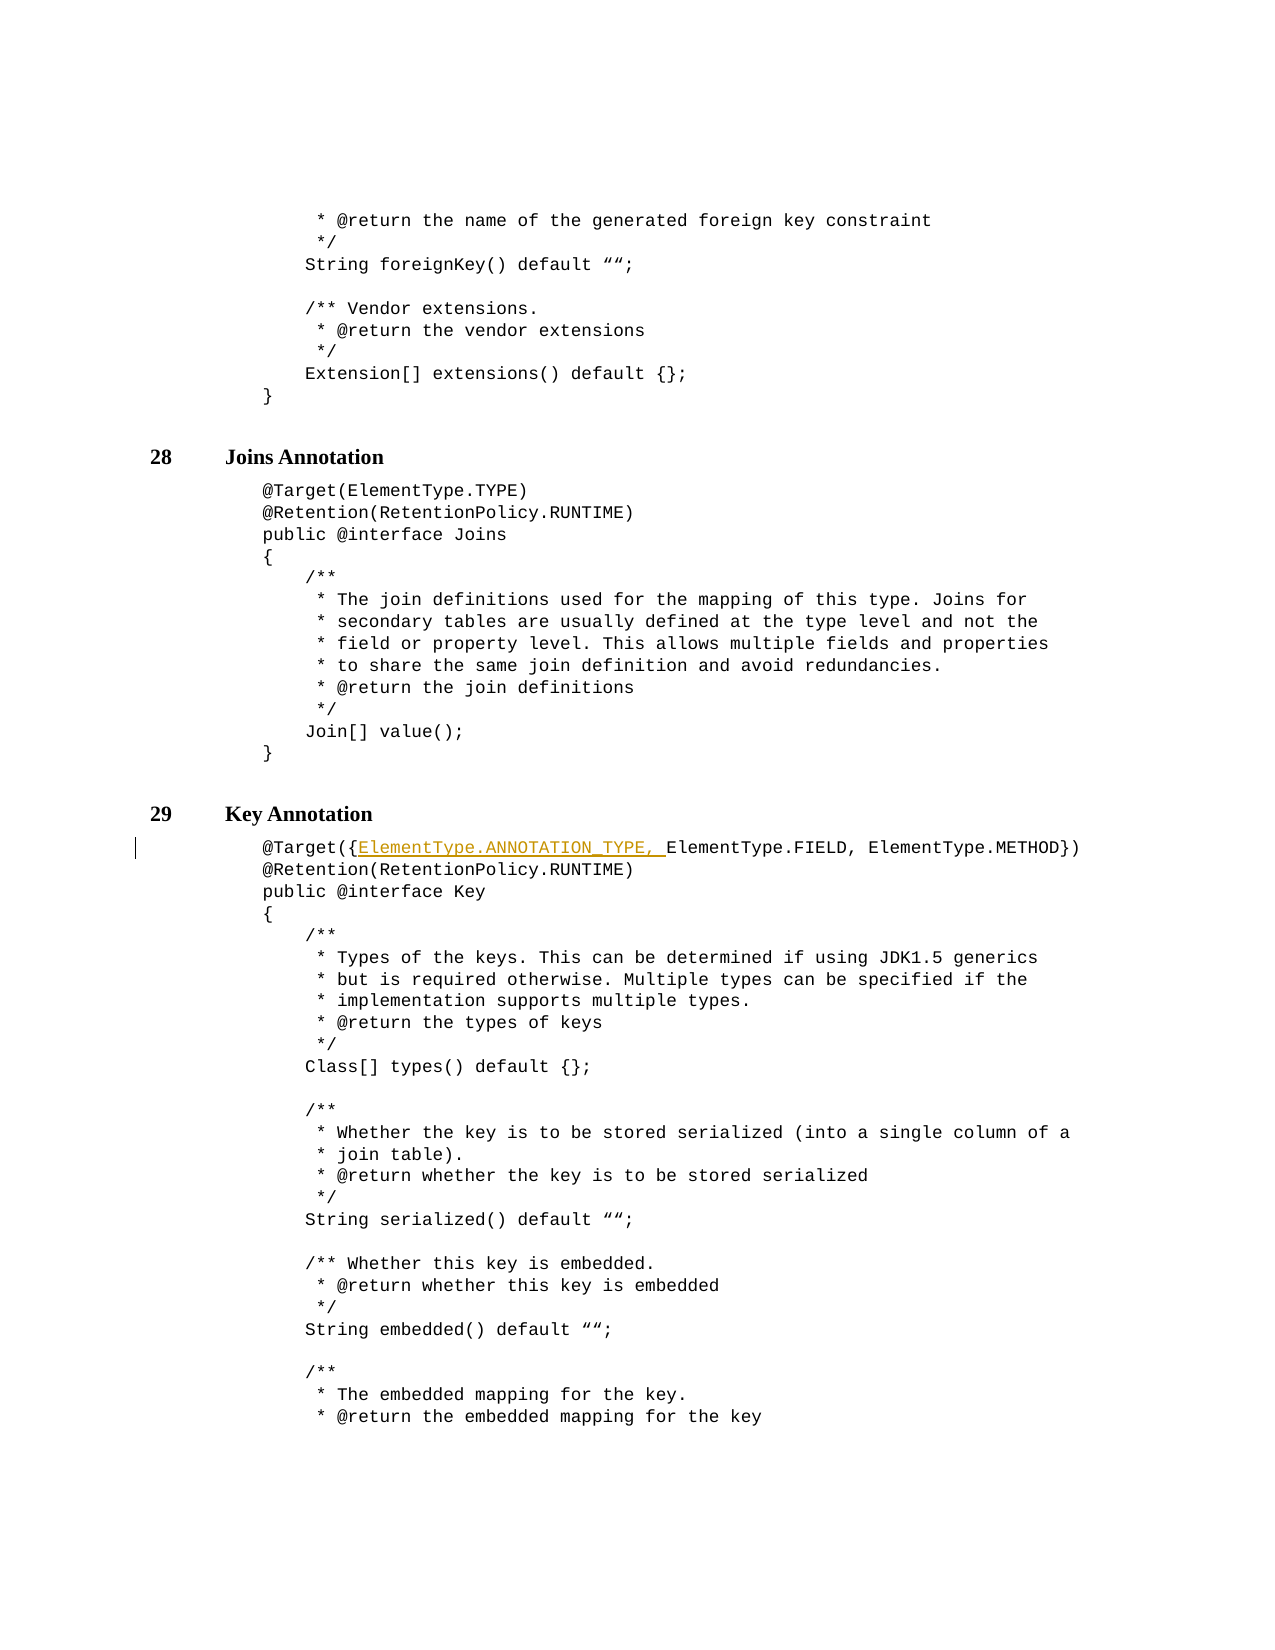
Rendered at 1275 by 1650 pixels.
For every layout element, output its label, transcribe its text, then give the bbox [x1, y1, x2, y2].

text /** [262, 1099, 1125, 1121]
text Join[] value(); [262, 720, 1125, 742]
text String embedded() default ““; [262, 1318, 1125, 1340]
text */ [262, 1187, 1125, 1209]
text * The join definitions used for the mapping of this type. Joins for [262, 589, 1125, 611]
text * to share the same join definition and avoid redundancies. [262, 655, 1125, 677]
text * @return the vendor extensions [262, 319, 1125, 341]
text String foreignKey() default ““; [262, 254, 1125, 276]
text * field or property level. This allows multiple fields and properties [262, 633, 1125, 655]
text * @return whether the key is to be stored serialized [262, 1165, 1125, 1187]
text /** [262, 924, 1125, 946]
text */ [262, 1296, 1125, 1318]
text } [262, 742, 1125, 764]
text */ [262, 232, 1125, 254]
text /** [262, 1362, 1125, 1384]
text Extension[] extensions() default {}; [262, 363, 1125, 385]
text * @return the join definitions [262, 677, 1125, 698]
text * implementation supports multiple types. [262, 990, 1125, 1012]
text Class[] types() default {}; [262, 1056, 1125, 1078]
text * secondary tables are usually defined at the type level and not the [262, 611, 1125, 633]
text public @interface Joins [262, 523, 1125, 545]
text public @interface Key [262, 881, 1125, 903]
text } [262, 385, 1125, 407]
text */ [262, 1034, 1125, 1056]
text * @return the name of the generated foreign key constraint [262, 210, 1125, 232]
text * but is required otherwise. Multiple types can be specified if the [262, 968, 1125, 990]
text /** Vendor extensions. [262, 297, 1125, 319]
text */ [262, 698, 1125, 720]
text /** Whether this key is embedded. [262, 1253, 1125, 1274]
text * The embedded mapping for the key. [262, 1384, 1125, 1406]
text @Retention(RetentionPolicy.RUNTIME) [262, 502, 1125, 523]
text { [262, 545, 1125, 567]
text /** [262, 567, 1125, 589]
text * @return the types of keys [262, 1012, 1125, 1034]
text * Whether the key is to be stored serialized (into a single column of a [262, 1121, 1125, 1143]
text * Types of the keys. This can be determined if using JDK1.5 generics [262, 946, 1125, 968]
text * @return the embedded mapping for the key [262, 1406, 1125, 1428]
subtitle Key Annotation [150, 801, 1125, 827]
text */ [262, 341, 1125, 363]
text @Target({ElementType.ANNOTATION_TYPE, ElementType.FIELD, ElementType.METHOD}) [262, 837, 1125, 859]
text * join table). [262, 1143, 1125, 1165]
text @Target(ElementType.TYPE) [262, 480, 1125, 502]
text String serialized() default ““; [262, 1209, 1125, 1231]
text * @return whether this key is embedded [262, 1274, 1125, 1296]
subtitle Joins Annotation [150, 443, 1125, 469]
text { [262, 903, 1125, 924]
text @Retention(RetentionPolicy.RUNTIME) [262, 859, 1125, 881]
